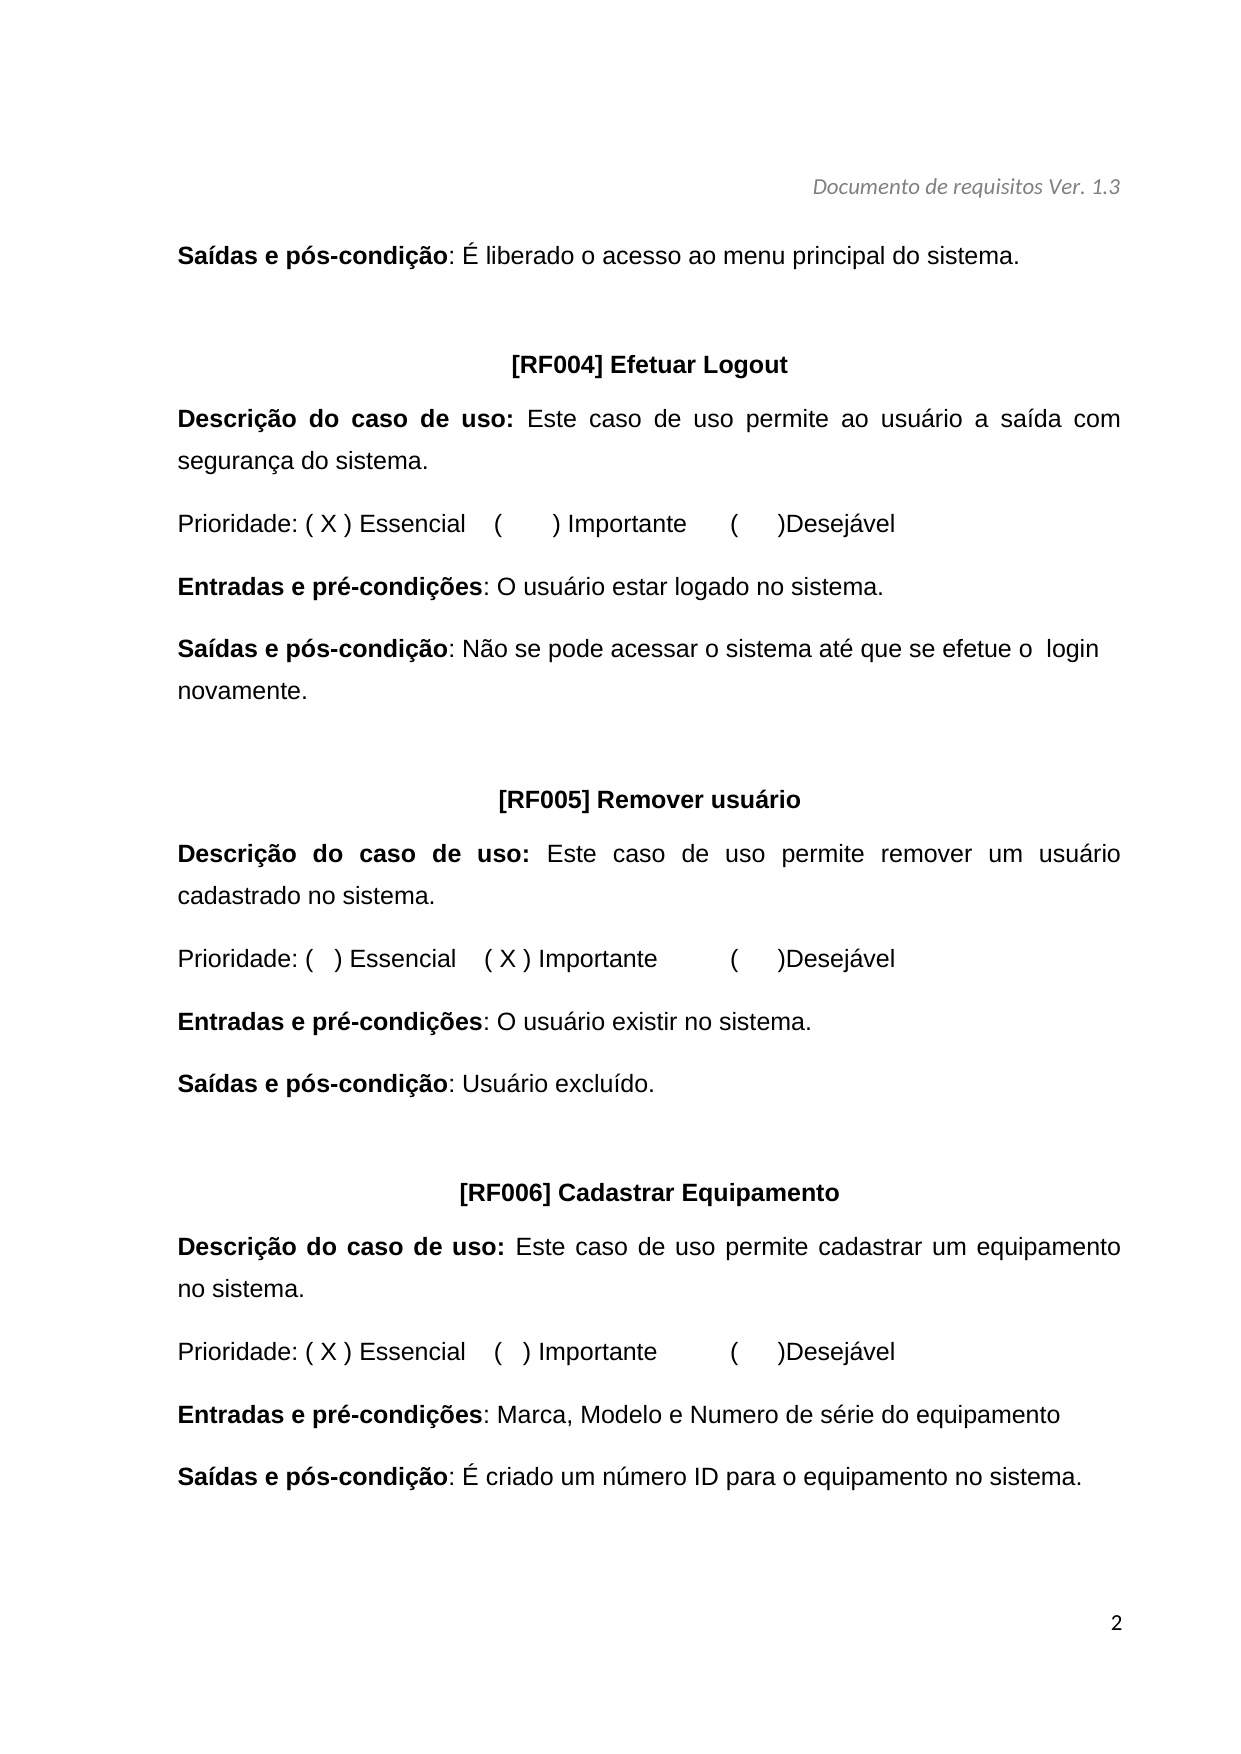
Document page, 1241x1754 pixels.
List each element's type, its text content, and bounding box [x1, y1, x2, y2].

text [RF005] Remover usuário [177, 786, 1122, 814]
text Saídas e pós-condição: É criado um número ID para o equipamento no sistema. [177, 1463, 1122, 1491]
text [RF006] Cadastrar Equipamento [177, 1179, 1122, 1207]
text Entradas e pré-condições: O usuário existir no sistema. [177, 1007, 1122, 1035]
text Saídas e pós-condição: Usuário excluído. [177, 1070, 1122, 1098]
text Entradas e pré-condições: Marca, Modelo e Numero de série do equipamento [177, 1401, 1122, 1428]
text Descrição do caso de uso: Este caso de uso permite remover um usuário cadastrado no sistema. [177, 840, 1122, 910]
text Prioridade: ( X ) Essencial ( ) Importante ( )Desejável [177, 1338, 1122, 1366]
text Descrição do caso de uso: Este caso de uso permite ao usuário a saída com segurança do sistema. [177, 405, 1122, 475]
text Descrição do caso de uso: Este caso de uso permite cadastrar um equipamento no sistema. [177, 1233, 1122, 1303]
text Saídas e pós-condição: Não se pode acessar o sistema até que se efetue o login novamente. [177, 635, 1122, 705]
text Saídas e pós-condição: É liberado o acesso ao menu principal do sistema. [177, 242, 1122, 270]
text Prioridade: ( X ) Essencial ( ) Importante ( )Desejável [177, 510, 1122, 538]
text Entradas e pré-condições: O usuário estar logado no sistema. [177, 572, 1122, 600]
text Prioridade: ( ) Essencial ( X ) Importante ( )Desejável [177, 945, 1122, 973]
text [RF004] Efetuar Logout [177, 351, 1122, 379]
